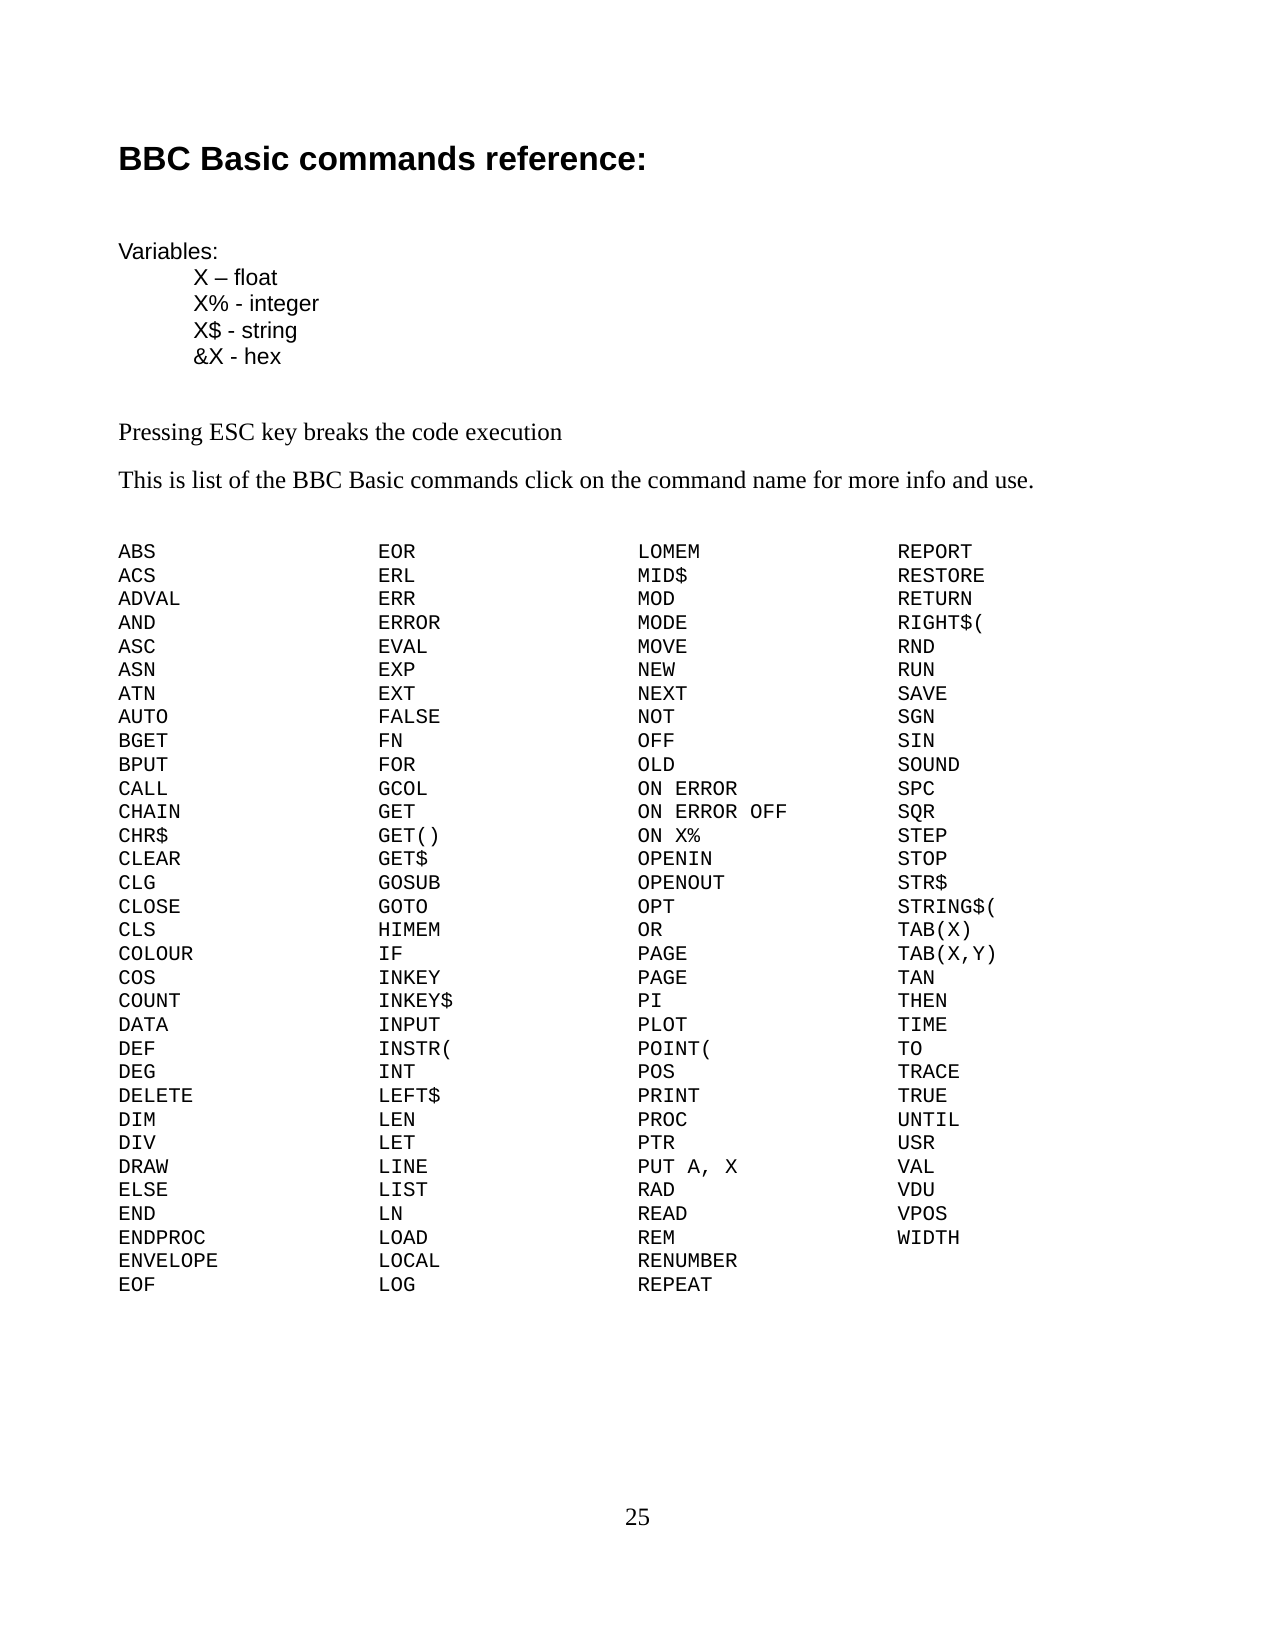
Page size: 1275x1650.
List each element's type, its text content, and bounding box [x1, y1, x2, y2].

text SPC [897, 777, 1157, 801]
text LET [378, 1132, 637, 1156]
text REPORT [897, 541, 1157, 565]
text MOD [637, 588, 897, 612]
text OFF [637, 730, 897, 754]
text VDU [897, 1179, 1157, 1203]
text ERL [378, 565, 637, 588]
text SQR [897, 801, 1157, 825]
text DRAW [118, 1156, 378, 1179]
text FOR [378, 754, 637, 777]
text FALSE [378, 707, 637, 730]
text ABS [118, 541, 378, 565]
text RENUMBER [637, 1250, 897, 1274]
text ELSE [118, 1179, 378, 1203]
text DIM [118, 1108, 378, 1132]
text TRUE [897, 1085, 1157, 1108]
text THEN [897, 990, 1157, 1014]
text CHAIN [118, 801, 378, 825]
text LINE [378, 1156, 637, 1179]
text MID$ [637, 565, 897, 588]
text ENDPROC [118, 1227, 378, 1250]
text RND [897, 636, 1157, 659]
text ON ERROR OFF [637, 801, 897, 825]
text CLG [118, 872, 378, 896]
text NEXT [637, 683, 897, 707]
text PLOT [637, 1014, 897, 1038]
text REPEAT [637, 1274, 897, 1298]
text STR$ [897, 872, 1157, 896]
text FN [378, 730, 637, 754]
text HIMEM [378, 919, 637, 943]
text RETURN [897, 588, 1157, 612]
text ENVELOPE [118, 1250, 378, 1274]
text RIGHT$( [897, 612, 1157, 636]
text GET$ [378, 848, 637, 872]
text NOT [637, 707, 897, 730]
text RAD [637, 1179, 897, 1203]
text SGN [897, 707, 1157, 730]
text WIDTH [897, 1227, 1157, 1250]
text SIN [897, 730, 1157, 754]
text CALL [118, 777, 378, 801]
text BGET [118, 730, 378, 754]
text MODE [637, 612, 897, 636]
text PI [637, 990, 897, 1014]
text INSTR( [378, 1038, 637, 1061]
text POS [637, 1061, 897, 1085]
text VPOS [897, 1203, 1157, 1227]
text RUN [897, 659, 1157, 683]
text DATA [118, 1014, 378, 1038]
text EVAL [378, 636, 637, 659]
text X – float [118, 264, 1157, 290]
text INKEY$ [378, 990, 637, 1014]
text BPUT [118, 754, 378, 777]
text LN [378, 1203, 637, 1227]
text CHR$ [118, 825, 378, 848]
text DEF [118, 1038, 378, 1061]
text INKEY [378, 967, 637, 990]
text STEP [897, 825, 1157, 848]
text READ [637, 1203, 897, 1227]
text IF [378, 943, 637, 967]
text PUT A, X [637, 1156, 897, 1179]
text ON ERROR [637, 777, 897, 801]
text X% - integer [118, 290, 1157, 317]
text ACS [118, 565, 378, 588]
text DEG [118, 1061, 378, 1085]
text TAB(X) [897, 919, 1157, 943]
text OPENIN [637, 848, 897, 872]
text LOCAL [378, 1250, 637, 1274]
text AND [118, 612, 378, 636]
text TO [897, 1038, 1157, 1061]
text CLEAR [118, 848, 378, 872]
text END [118, 1203, 378, 1227]
text RESTORE [897, 565, 1157, 588]
text PAGE [637, 943, 897, 967]
text ERR [378, 588, 637, 612]
text POINT( [637, 1038, 897, 1061]
text DIV [118, 1132, 378, 1156]
text UNTIL [897, 1108, 1157, 1132]
text ADVAL [118, 588, 378, 612]
text PAGE [637, 967, 897, 990]
text SAVE [897, 683, 1157, 707]
text ON X% [637, 825, 897, 848]
text Variables: [118, 238, 1157, 264]
text EOR [378, 541, 637, 565]
subtitle BBC Basic commands reference: [118, 139, 1157, 178]
text GCOL [378, 777, 637, 801]
text AUTO [118, 707, 378, 730]
text LEN [378, 1108, 637, 1132]
text CLOSE [118, 896, 378, 919]
text MOVE [637, 636, 897, 659]
text TAB(X,Y) [897, 943, 1157, 967]
text This is list of the BBC Basic commands click on the command name for more info and use. [118, 465, 1157, 493]
text VAL [897, 1156, 1157, 1179]
text DELETE [118, 1085, 378, 1108]
text OPENOUT [637, 872, 897, 896]
text COUNT [118, 990, 378, 1014]
text ERROR [378, 612, 637, 636]
text STRING$( [897, 896, 1157, 919]
text INPUT [378, 1014, 637, 1038]
text ASC [118, 636, 378, 659]
text TIME [897, 1014, 1157, 1038]
text INT [378, 1061, 637, 1085]
text GET [378, 801, 637, 825]
text GOTO [378, 896, 637, 919]
text SOUND [897, 754, 1157, 777]
text REM [637, 1227, 897, 1250]
text LOMEM [637, 541, 897, 565]
text TAN [897, 967, 1157, 990]
text EOF [118, 1274, 378, 1298]
text OLD [637, 754, 897, 777]
text LEFT$ [378, 1085, 637, 1108]
text CLS [118, 919, 378, 943]
text TRACE [897, 1061, 1157, 1085]
text EXP [378, 659, 637, 683]
text LIST [378, 1179, 637, 1203]
text ASN [118, 659, 378, 683]
text STOP [897, 848, 1157, 872]
text COLOUR [118, 943, 378, 967]
text PROC [637, 1108, 897, 1132]
text USR [897, 1132, 1157, 1156]
text EXT [378, 683, 637, 707]
text PRINT [637, 1085, 897, 1108]
text COS [118, 967, 378, 990]
text OPT [637, 896, 897, 919]
text ATN [118, 683, 378, 707]
text PTR [637, 1132, 897, 1156]
text &X - hex [118, 343, 1157, 369]
text X$ - string [118, 317, 1157, 343]
text GOSUB [378, 872, 637, 896]
text LOG [378, 1274, 637, 1298]
text LOAD [378, 1227, 637, 1250]
text Pressing ESC key breaks the code execution [118, 417, 1157, 446]
text OR [637, 919, 897, 943]
text GET() [378, 825, 637, 848]
text NEW [637, 659, 897, 683]
